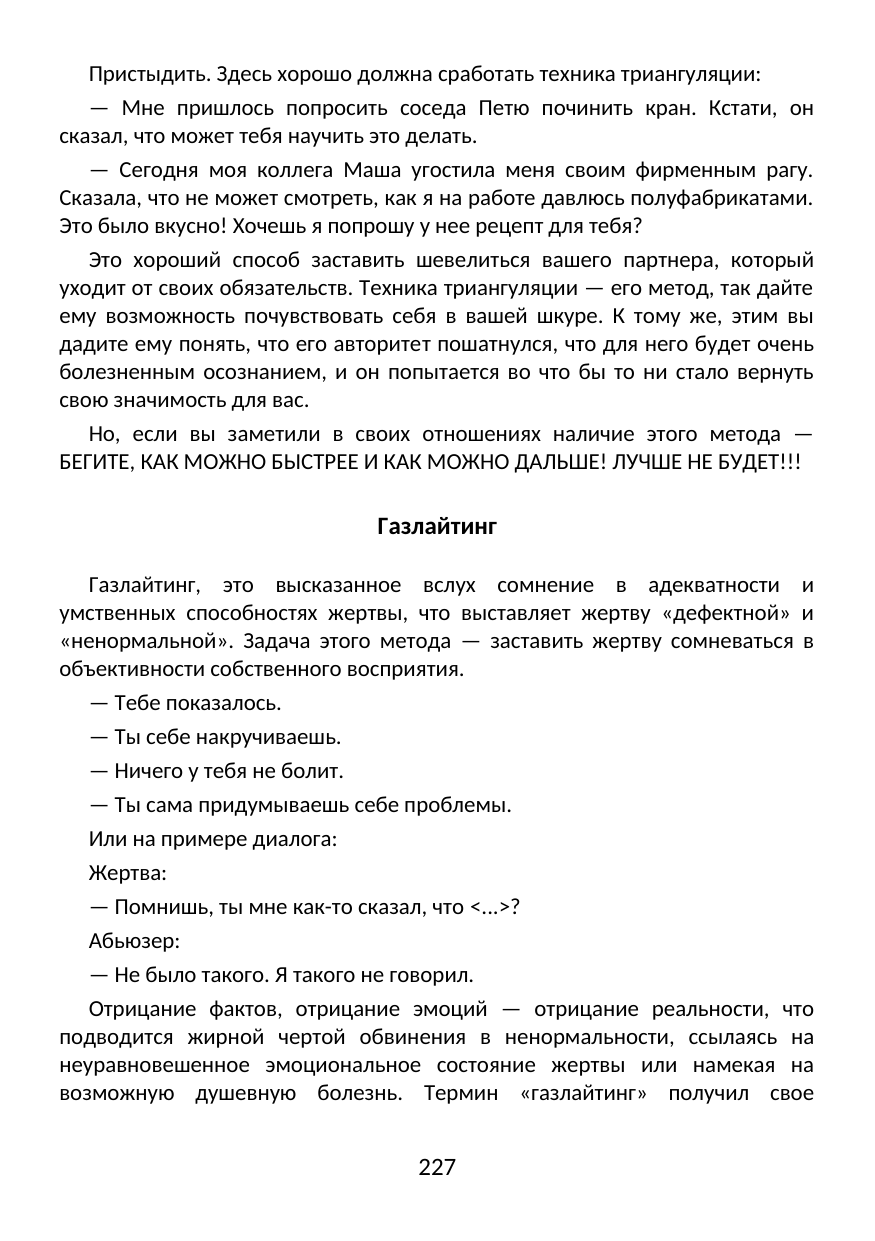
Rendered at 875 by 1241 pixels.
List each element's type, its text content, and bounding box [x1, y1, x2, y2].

text — Мне пришлось попросить соседа Петю починить кран. Кстати, он сказал, что может тебя научить это делать. [59, 93, 815, 149]
text Пристыдить. Здесь хорошо должна сработать техника триангуляции: [59, 59, 815, 87]
text — Сегодня моя коллега Маша угостила меня своим фирменным рагу. Сказала, что не может смотреть, как я на работе давлюсь полуфабрикатами. Это было вкусно! Хочешь я попрошу у нее рецепт для тебя? [59, 155, 815, 239]
text Но, если вы заметили в своих отношениях наличие этого метода — БЕГИТЕ, КАК МОЖНО БЫСТРЕЕ И КАК МОЖНО ДАЛЬШЕ! ЛУЧШЕ НЕ БУДЕТ!!! [59, 419, 815, 475]
text Это хороший способ заставить шевелиться вашего партнера, который уходит от своих обязательств. Техника триангуляции — его метод, так дайте ему возможность почувствовать себя в вашей шкуре. К тому же, этим вы дадите ему понять, что его авторитет пошатнулся, что для него будет очень болезненным осознанием, и он попытается во что бы то ни стало вернуть свою значимость для вас. [59, 245, 815, 413]
text — Не было такого. Я такого не говорил. [59, 960, 815, 988]
text — Ты себе накручиваешь. [59, 722, 815, 751]
text Или на примере диалога: [59, 824, 815, 852]
text — Ничего у тебя не болит. [59, 756, 815, 784]
text — Помнишь, ты мне как-то сказал, что <...>? [59, 892, 815, 920]
text Жертва: [59, 858, 815, 886]
subtitle Газлайтинг [59, 511, 815, 541]
text Газлайтинг, это высказанное вслух сомнение в адекватности и умственных способностях жертвы, что выставляет жертву «дефектной» и «ненормальной». Задача этого метода — заставить жертву сомневаться в объективности собственного восприятия. [59, 571, 815, 683]
text — Тебе показалось. [59, 688, 815, 717]
text — Ты сама придумываешь себе проблемы. [59, 790, 815, 818]
text Абьюзер: [59, 926, 815, 954]
text Отрицание фактов, отрицание эмоций — отрицание реальности, что подводится жирной чертой обвинения в ненормальности, ссылаясь на неуравновешенное эмоциональное состояние жертвы или намекая на возможную душевную болезнь. Термин «газлайтинг» получил свое [59, 994, 815, 1106]
